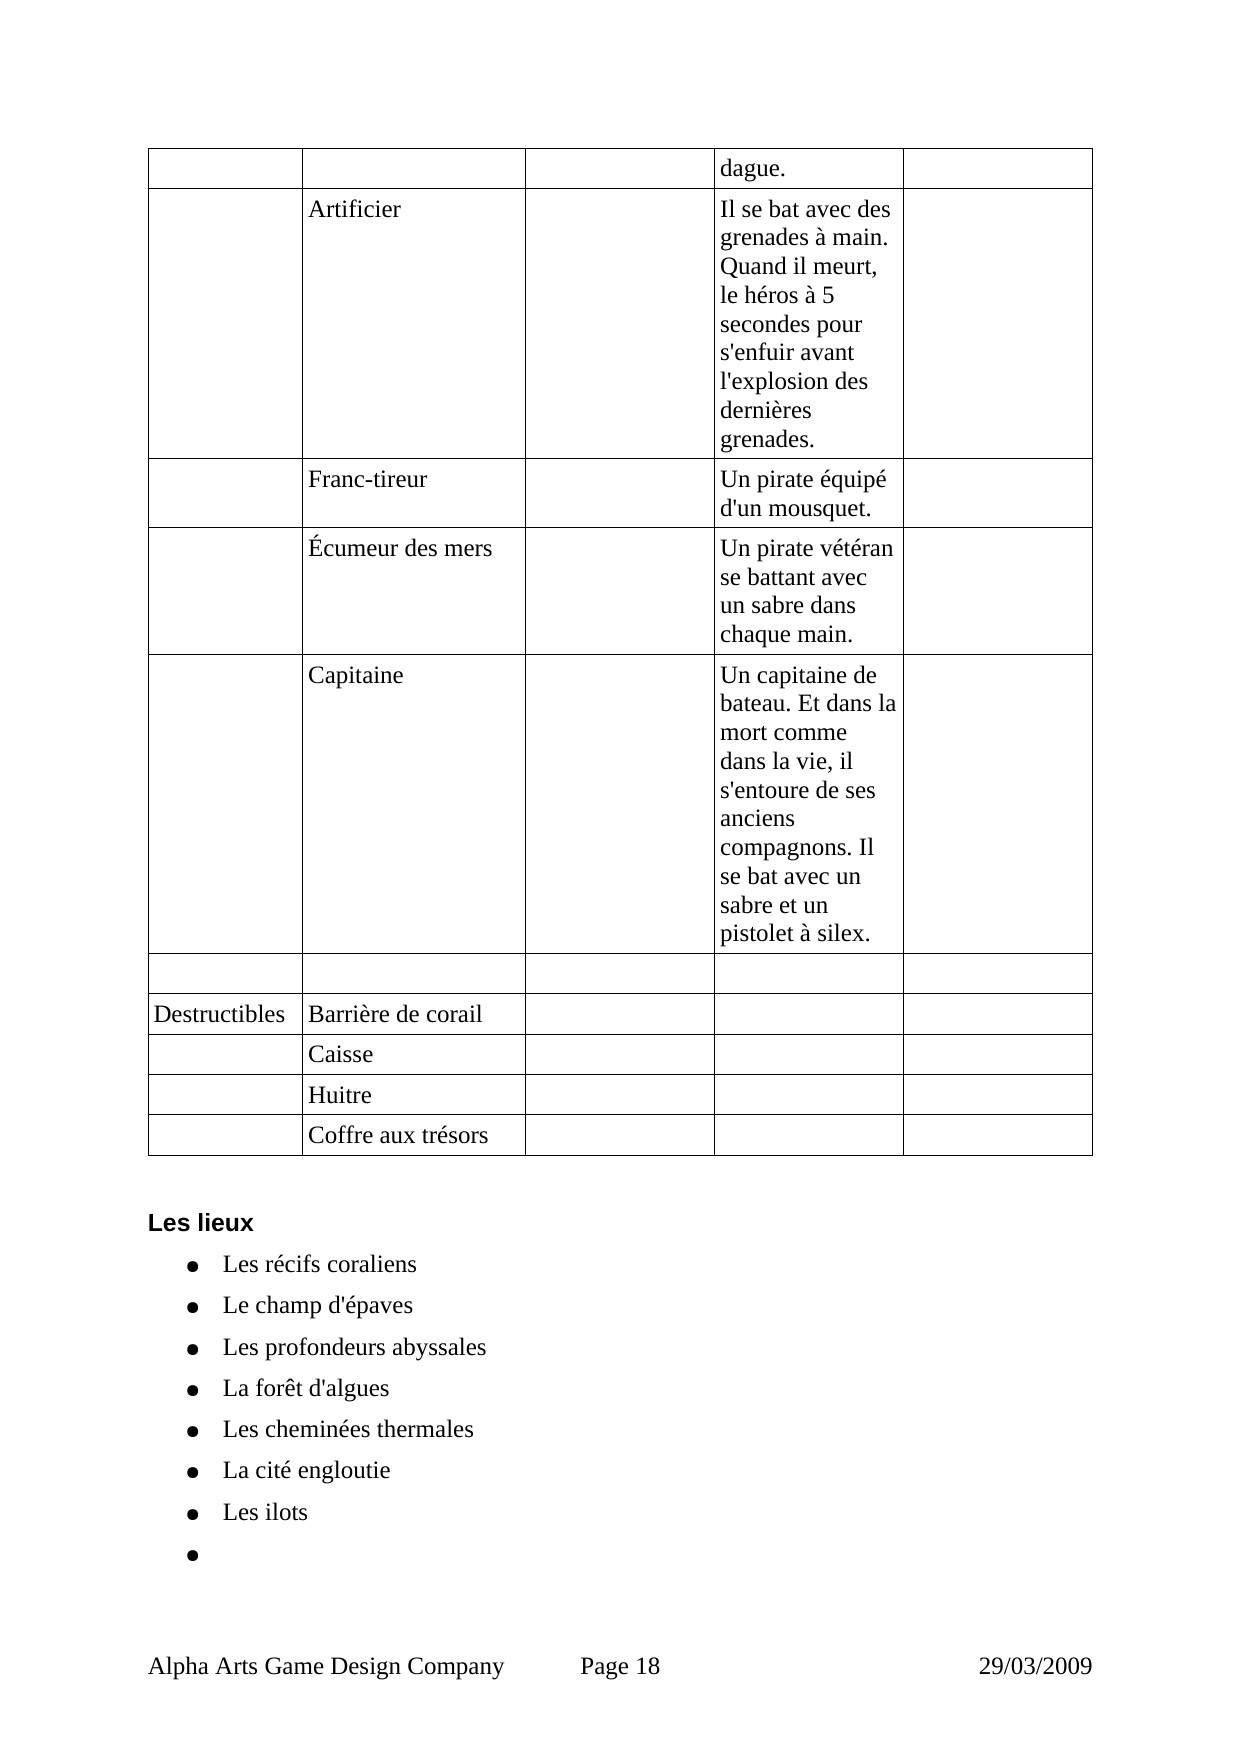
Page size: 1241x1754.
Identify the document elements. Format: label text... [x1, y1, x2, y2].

table_cell Barrière de corail [303, 994, 525, 1033]
table_cell [526, 994, 714, 1033]
table_cell [526, 459, 714, 527]
table_cell Franc-tireur [303, 459, 525, 527]
list Les ilots [185, 1497, 1092, 1526]
table_cell [149, 459, 302, 527]
table_cell [526, 189, 714, 458]
list Les profondeurs abyssales [185, 1332, 1092, 1361]
table_cell [149, 528, 302, 654]
list Les récifs coraliens [185, 1249, 1092, 1278]
table_cell [904, 1115, 1092, 1154]
table_cell [149, 149, 302, 188]
table_cell [149, 1035, 302, 1074]
table_cell [526, 1115, 714, 1154]
table_cell [904, 994, 1092, 1033]
table_cell Écumeur des mers [303, 528, 525, 654]
table_cell [715, 1115, 903, 1154]
table_cell [904, 149, 1092, 188]
table_cell [904, 1075, 1092, 1114]
table_cell [526, 528, 714, 654]
table_cell [904, 189, 1092, 458]
table_cell Un capitaine de bateau. Et dans la mort comme dans la vie, il s'entoure de ses anciens compagnons. Il se bat avec un sabre et un pistolet à silex. [715, 655, 903, 953]
table_cell [715, 954, 903, 993]
list Les cheminées thermales [185, 1414, 1092, 1443]
table_cell Capitaine [303, 655, 525, 953]
table_cell [715, 1075, 903, 1114]
list La cité engloutie [185, 1456, 1092, 1484]
table_cell Un pirate vétéran se battant avec un sabre dans chaque main. [715, 528, 903, 654]
table_cell [526, 954, 714, 993]
table_cell [149, 954, 302, 993]
table_cell [526, 149, 714, 188]
table_cell [149, 655, 302, 953]
table_cell [526, 1075, 714, 1114]
list Le champ d'épaves [185, 1291, 1092, 1319]
table_cell Coffre aux trésors [303, 1115, 525, 1154]
table_cell Destructibles [149, 994, 302, 1033]
table_cell Artificier [303, 189, 525, 458]
table_cell [715, 1035, 903, 1074]
table_cell [904, 459, 1092, 527]
table_cell [149, 1075, 302, 1114]
table_cell Huitre [303, 1075, 525, 1114]
table_cell [715, 994, 903, 1033]
table_cell [526, 655, 714, 953]
table_cell [904, 954, 1092, 993]
table_cell [303, 954, 525, 993]
table_cell Il se bat avec des grenades à main. Quand il meurt, le héros à 5 secondes pour s'enfuir avant l'explosion des dernières grenades. [715, 189, 903, 458]
table_cell [303, 149, 525, 188]
table_cell Caisse [303, 1035, 525, 1074]
table_cell [904, 1035, 1092, 1074]
table_cell [526, 1035, 714, 1074]
table_cell Un pirate équipé d'un mousquet. [715, 459, 903, 527]
table_cell [149, 1115, 302, 1154]
table_cell [149, 189, 302, 458]
table_cell [904, 528, 1092, 654]
table_cell [904, 655, 1092, 953]
table_cell dague. [715, 149, 903, 188]
list La forêt d'algues [185, 1373, 1092, 1402]
subtitle Les lieux [148, 1208, 1092, 1237]
